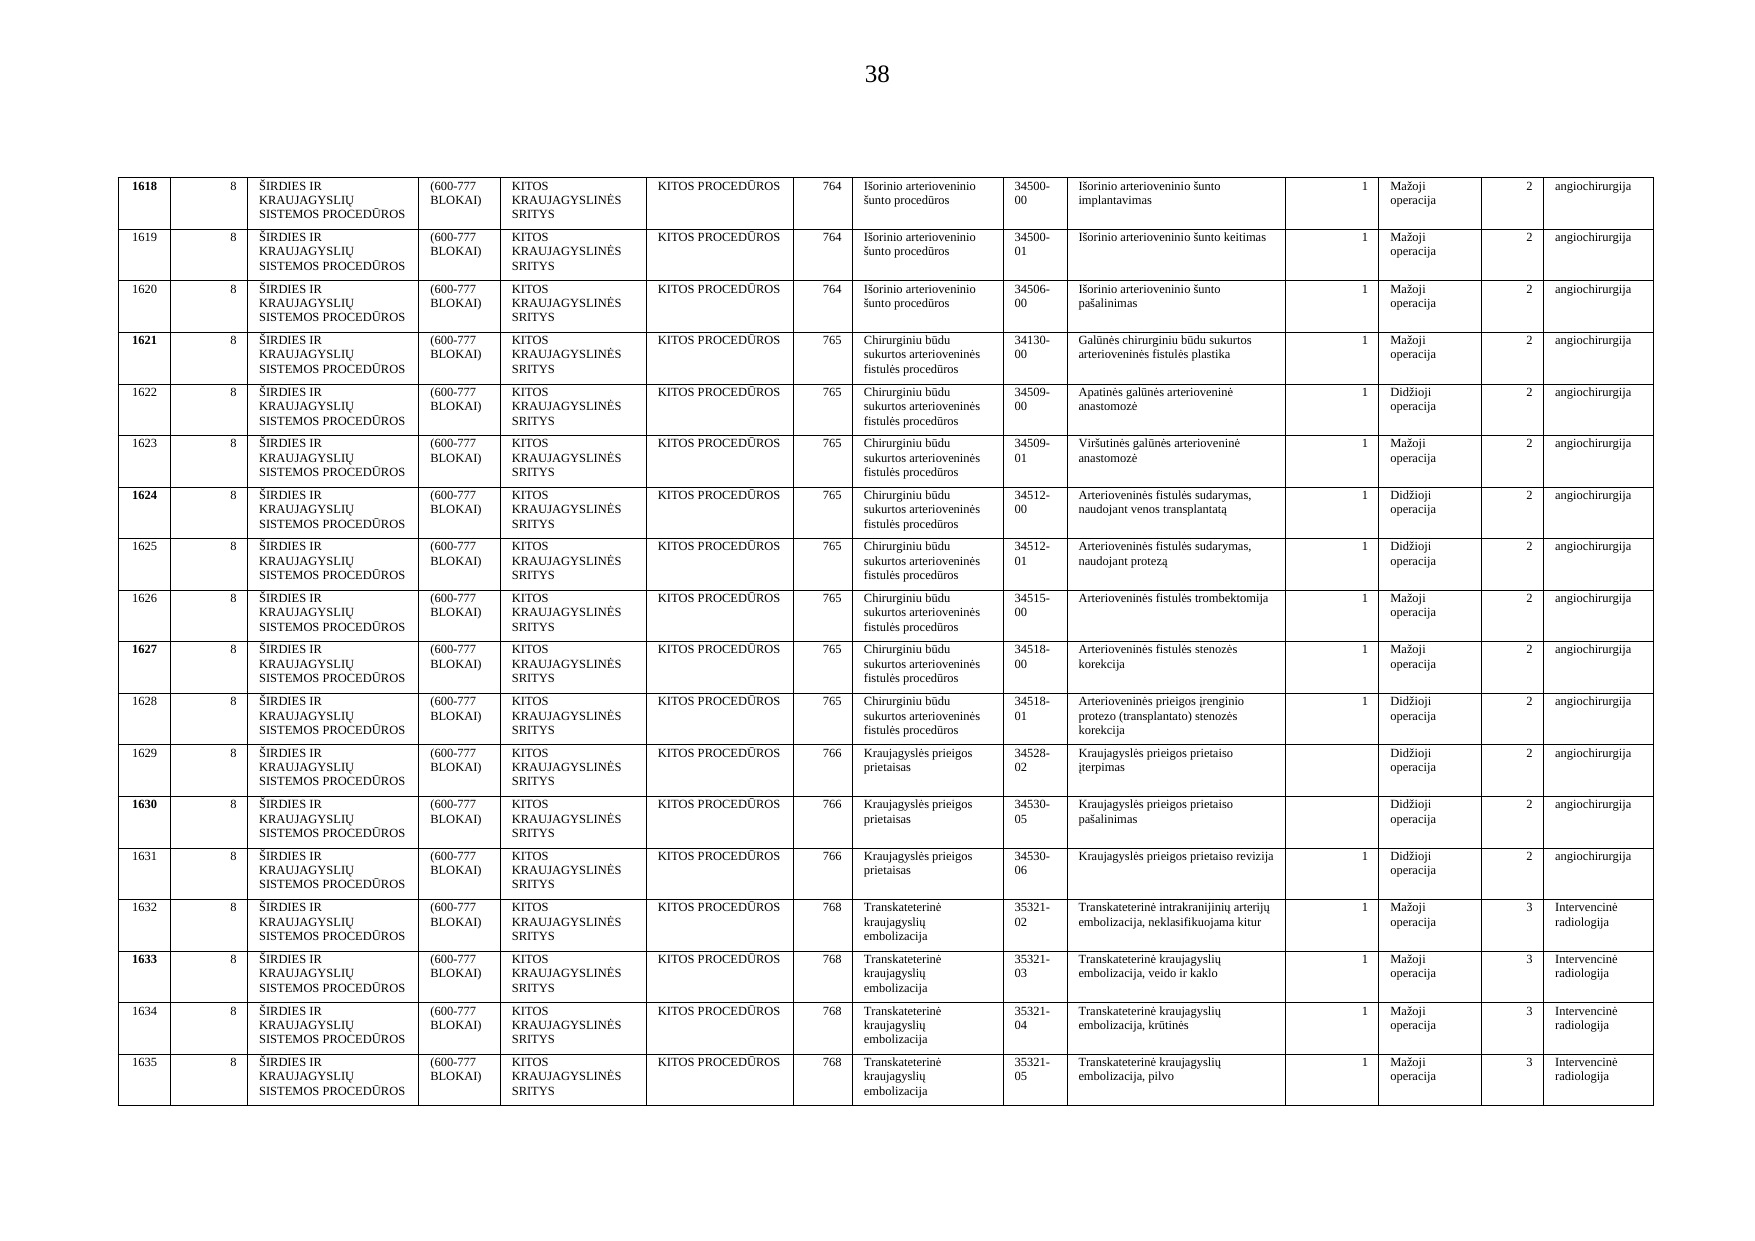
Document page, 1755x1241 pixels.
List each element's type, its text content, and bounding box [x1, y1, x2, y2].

table_cell KITOS PROCEDŪROS [647, 385, 793, 435]
table_cell 1625 [119, 539, 170, 590]
table_cell 34528-02 [1004, 745, 1067, 796]
table_cell 8 [171, 952, 247, 1002]
table_cell 1 [1286, 1003, 1378, 1054]
table_cell 1 [1286, 591, 1378, 641]
table_cell Chirurginiu būdu sukurtos arterioveninės fistulės procedūros [853, 642, 1003, 693]
table_cell 34518-00 [1004, 642, 1067, 693]
table_cell KITOS PROCEDŪROS [647, 281, 793, 332]
table_cell Didžioji operacija [1379, 694, 1481, 744]
table_cell angiochirurgija [1544, 230, 1653, 280]
table_cell 766 [794, 849, 852, 899]
table_cell Arterioveninės fistulės sudarymas, naudojant venos transplantatą [1068, 488, 1285, 538]
table_cell Kraujagyslės prieigos prietaiso įterpimas [1068, 745, 1285, 796]
table_cell 765 [794, 333, 852, 383]
table_cell (600-777 BLOKAI) [419, 745, 500, 796]
table_cell 764 [794, 281, 852, 332]
table_cell KITOS KRAUJAGYSLINĖS SRITYS [501, 488, 646, 538]
table_cell ŠIRDIES IR KRAUJAGYSLIŲ SISTEMOS PROCEDŪROS [248, 900, 418, 951]
table_cell 1635 [119, 1055, 170, 1105]
table_cell angiochirurgija [1544, 849, 1653, 899]
table_cell 34515-00 [1004, 591, 1067, 641]
table_cell 1631 [119, 849, 170, 899]
table_cell KITOS KRAUJAGYSLINĖS SRITYS [501, 539, 646, 590]
table_cell ŠIRDIES IR KRAUJAGYSLIŲ SISTEMOS PROCEDŪROS [248, 281, 418, 332]
table_cell 1618 [119, 178, 170, 229]
table_cell KITOS PROCEDŪROS [647, 333, 793, 383]
table_cell Mažoji operacija [1379, 591, 1481, 641]
table_cell Didžioji operacija [1379, 797, 1481, 847]
table_cell ŠIRDIES IR KRAUJAGYSLIŲ SISTEMOS PROCEDŪROS [248, 849, 418, 899]
table_cell (600-777 BLOKAI) [419, 797, 500, 847]
table_cell 1619 [119, 230, 170, 280]
table_cell (600-777 BLOKAI) [419, 849, 500, 899]
table_cell (600-777 BLOKAI) [419, 178, 500, 229]
table_cell ŠIRDIES IR KRAUJAGYSLIŲ SISTEMOS PROCEDŪROS [248, 1003, 418, 1054]
table_cell 2 [1482, 230, 1543, 280]
table_cell KITOS PROCEDŪROS [647, 436, 793, 487]
table_cell 8 [171, 642, 247, 693]
table_cell Apatinės galūnės arterioveninė anastomozė [1068, 385, 1285, 435]
table_cell Didžioji operacija [1379, 745, 1481, 796]
table_cell 2 [1482, 436, 1543, 487]
table_cell Mažoji operacija [1379, 281, 1481, 332]
table_cell 8 [171, 436, 247, 487]
table_cell ŠIRDIES IR KRAUJAGYSLIŲ SISTEMOS PROCEDŪROS [248, 694, 418, 744]
table_cell 1 [1286, 230, 1378, 280]
table_cell (600-777 BLOKAI) [419, 1003, 500, 1054]
table_cell KITOS PROCEDŪROS [647, 178, 793, 229]
table_cell 768 [794, 900, 852, 951]
table_cell KITOS KRAUJAGYSLINĖS SRITYS [501, 178, 646, 229]
table_cell KITOS KRAUJAGYSLINĖS SRITYS [501, 436, 646, 487]
table_cell 1 [1286, 1055, 1378, 1105]
table_cell Didžioji operacija [1379, 539, 1481, 590]
table_cell KITOS KRAUJAGYSLINĖS SRITYS [501, 385, 646, 435]
table_cell 2 [1482, 849, 1543, 899]
table_cell (600-777 BLOKAI) [419, 333, 500, 383]
table_cell Išorinio arterioveninio šunto procedūros [853, 281, 1003, 332]
table_cell KITOS PROCEDŪROS [647, 694, 793, 744]
table_cell Galūnės chirurginiu būdu sukurtos arterioveninės fistulės plastika [1068, 333, 1285, 383]
table_cell (600-777 BLOKAI) [419, 539, 500, 590]
table_cell Kraujagyslės prieigos prietaisas [853, 849, 1003, 899]
table_cell 8 [171, 1055, 247, 1105]
table_cell 1629 [119, 745, 170, 796]
table_cell 3 [1482, 900, 1543, 951]
table_cell 3 [1482, 1003, 1543, 1054]
table_cell 2 [1482, 385, 1543, 435]
table_cell Didžioji operacija [1379, 849, 1481, 899]
table_cell Chirurginiu būdu sukurtos arterioveninės fistulės procedūros [853, 333, 1003, 383]
table_cell 8 [171, 797, 247, 847]
table_cell 8 [171, 178, 247, 229]
table_cell 765 [794, 694, 852, 744]
table_cell 8 [171, 900, 247, 951]
table_cell 1633 [119, 952, 170, 1002]
table_cell [1286, 797, 1378, 847]
table_cell ŠIRDIES IR KRAUJAGYSLIŲ SISTEMOS PROCEDŪROS [248, 178, 418, 229]
table_cell Išorinio arterioveninio šunto implantavimas [1068, 178, 1285, 229]
table_cell Arterioveninės fistulės stenozės korekcija [1068, 642, 1285, 693]
table_cell KITOS PROCEDŪROS [647, 230, 793, 280]
table_cell KITOS KRAUJAGYSLINĖS SRITYS [501, 333, 646, 383]
table_cell Mažoji operacija [1379, 333, 1481, 383]
table_cell angiochirurgija [1544, 385, 1653, 435]
table_cell Arterioveninės prieigos įrenginio protezo (transplantato) stenozės korekcija [1068, 694, 1285, 744]
table_cell Transkateterinė kraujagyslių embolizacija, veido ir kaklo [1068, 952, 1285, 1002]
table_cell 765 [794, 642, 852, 693]
table_cell Transkateterinė kraujagyslių embolizacija [853, 952, 1003, 1002]
table_cell (600-777 BLOKAI) [419, 642, 500, 693]
table_cell 1 [1286, 849, 1378, 899]
table_cell 1630 [119, 797, 170, 847]
table_cell 1634 [119, 1003, 170, 1054]
table_cell KITOS PROCEDŪROS [647, 539, 793, 590]
table_cell KITOS KRAUJAGYSLINĖS SRITYS [501, 281, 646, 332]
table_cell ŠIRDIES IR KRAUJAGYSLIŲ SISTEMOS PROCEDŪROS [248, 436, 418, 487]
table_cell 34500-01 [1004, 230, 1067, 280]
table_cell 766 [794, 797, 852, 847]
table_cell Išorinio arterioveninio šunto procedūros [853, 178, 1003, 229]
table_cell ŠIRDIES IR KRAUJAGYSLIŲ SISTEMOS PROCEDŪROS [248, 230, 418, 280]
table_cell 34518-01 [1004, 694, 1067, 744]
table_cell 2 [1482, 745, 1543, 796]
table_cell 34506-00 [1004, 281, 1067, 332]
table_cell 1626 [119, 591, 170, 641]
table_cell angiochirurgija [1544, 539, 1653, 590]
table_cell 35321-04 [1004, 1003, 1067, 1054]
table_cell 34130-00 [1004, 333, 1067, 383]
table_cell Transkateterinė kraujagyslių embolizacija [853, 1055, 1003, 1105]
table_cell KITOS KRAUJAGYSLINĖS SRITYS [501, 694, 646, 744]
table_cell 1 [1286, 436, 1378, 487]
table_cell 34500-00 [1004, 178, 1067, 229]
table_cell 1622 [119, 385, 170, 435]
table_cell 8 [171, 230, 247, 280]
table_cell KITOS KRAUJAGYSLINĖS SRITYS [501, 952, 646, 1002]
table_cell 1 [1286, 178, 1378, 229]
table_cell KITOS PROCEDŪROS [647, 591, 793, 641]
table_cell 1 [1286, 900, 1378, 951]
table_cell KITOS KRAUJAGYSLINĖS SRITYS [501, 1003, 646, 1054]
table_cell Transkateterinė intrakranijinių arterijų embolizacija, neklasifikuojama kitur [1068, 900, 1285, 951]
table_cell (600-777 BLOKAI) [419, 281, 500, 332]
table_cell 1 [1286, 333, 1378, 383]
table_cell 3 [1482, 952, 1543, 1002]
table_cell 765 [794, 539, 852, 590]
table_cell 1623 [119, 436, 170, 487]
table_cell ŠIRDIES IR KRAUJAGYSLIŲ SISTEMOS PROCEDŪROS [248, 642, 418, 693]
table_cell 768 [794, 952, 852, 1002]
table_cell Didžioji operacija [1379, 488, 1481, 538]
table_cell 1 [1286, 385, 1378, 435]
table_cell angiochirurgija [1544, 333, 1653, 383]
table_cell 2 [1482, 591, 1543, 641]
table_cell 35321-03 [1004, 952, 1067, 1002]
table_cell Kraujagyslės prieigos prietaisas [853, 745, 1003, 796]
table_cell KITOS PROCEDŪROS [647, 952, 793, 1002]
table_cell 1 [1286, 488, 1378, 538]
table_cell KITOS KRAUJAGYSLINĖS SRITYS [501, 1055, 646, 1105]
table_cell 34512-01 [1004, 539, 1067, 590]
table_cell Viršutinės galūnės arterioveninė anastomozė [1068, 436, 1285, 487]
table_cell Išorinio arterioveninio šunto keitimas [1068, 230, 1285, 280]
table_cell 8 [171, 1003, 247, 1054]
table_cell (600-777 BLOKAI) [419, 591, 500, 641]
table_cell Transkateterinė kraujagyslių embolizacija, krūtinės [1068, 1003, 1285, 1054]
table_cell KITOS KRAUJAGYSLINĖS SRITYS [501, 900, 646, 951]
table_cell angiochirurgija [1544, 281, 1653, 332]
table_cell KITOS PROCEDŪROS [647, 900, 793, 951]
table_cell ŠIRDIES IR KRAUJAGYSLIŲ SISTEMOS PROCEDŪROS [248, 952, 418, 1002]
table_cell 1621 [119, 333, 170, 383]
table_cell Chirurginiu būdu sukurtos arterioveninės fistulės procedūros [853, 539, 1003, 590]
table_cell 766 [794, 745, 852, 796]
table_cell 1 [1286, 694, 1378, 744]
table_cell angiochirurgija [1544, 694, 1653, 744]
table_cell 34509-01 [1004, 436, 1067, 487]
table_cell 2 [1482, 797, 1543, 847]
table_cell 8 [171, 849, 247, 899]
table_cell Chirurginiu būdu sukurtos arterioveninės fistulės procedūros [853, 488, 1003, 538]
table_cell (600-777 BLOKAI) [419, 436, 500, 487]
table_cell angiochirurgija [1544, 178, 1653, 229]
table_cell 35321-05 [1004, 1055, 1067, 1105]
table_cell Mažoji operacija [1379, 1003, 1481, 1054]
table_cell 765 [794, 436, 852, 487]
table_cell Arterioveninės fistulės sudarymas, naudojant protezą [1068, 539, 1285, 590]
table_cell 3 [1482, 1055, 1543, 1105]
table_cell Chirurginiu būdu sukurtos arterioveninės fistulės procedūros [853, 694, 1003, 744]
table_cell ŠIRDIES IR KRAUJAGYSLIŲ SISTEMOS PROCEDŪROS [248, 333, 418, 383]
table_cell 764 [794, 178, 852, 229]
table_cell angiochirurgija [1544, 642, 1653, 693]
table_cell Mažoji operacija [1379, 1055, 1481, 1105]
table_cell KITOS PROCEDŪROS [647, 1003, 793, 1054]
table_cell 2 [1482, 281, 1543, 332]
table_cell Mažoji operacija [1379, 900, 1481, 951]
table_cell (600-777 BLOKAI) [419, 385, 500, 435]
table_cell 8 [171, 539, 247, 590]
table_cell Intervencinė radiologija [1544, 1055, 1653, 1105]
table_cell 34512-00 [1004, 488, 1067, 538]
table_cell 768 [794, 1003, 852, 1054]
table_cell KITOS KRAUJAGYSLINĖS SRITYS [501, 591, 646, 641]
table_cell Kraujagyslės prieigos prietaiso pašalinimas [1068, 797, 1285, 847]
table_cell 8 [171, 281, 247, 332]
table_cell 1 [1286, 539, 1378, 590]
table_cell Mažoji operacija [1379, 436, 1481, 487]
table_cell Mažoji operacija [1379, 642, 1481, 693]
table_cell Kraujagyslės prieigos prietaisas [853, 797, 1003, 847]
table_cell ŠIRDIES IR KRAUJAGYSLIŲ SISTEMOS PROCEDŪROS [248, 745, 418, 796]
table_cell Išorinio arterioveninio šunto pašalinimas [1068, 281, 1285, 332]
table_cell 768 [794, 1055, 852, 1105]
table_cell (600-777 BLOKAI) [419, 1055, 500, 1105]
table_cell Mažoji operacija [1379, 230, 1481, 280]
table_cell 2 [1482, 333, 1543, 383]
table_cell [1286, 745, 1378, 796]
table_cell 2 [1482, 642, 1543, 693]
table_cell ŠIRDIES IR KRAUJAGYSLIŲ SISTEMOS PROCEDŪROS [248, 1055, 418, 1105]
table_cell Intervencinė radiologija [1544, 900, 1653, 951]
table_cell angiochirurgija [1544, 745, 1653, 796]
table_cell angiochirurgija [1544, 591, 1653, 641]
table_cell Intervencinė radiologija [1544, 952, 1653, 1002]
table_cell ŠIRDIES IR KRAUJAGYSLIŲ SISTEMOS PROCEDŪROS [248, 591, 418, 641]
table_cell angiochirurgija [1544, 436, 1653, 487]
table_cell KITOS KRAUJAGYSLINĖS SRITYS [501, 849, 646, 899]
table_cell 8 [171, 694, 247, 744]
table_cell 34530-05 [1004, 797, 1067, 847]
table_cell 8 [171, 385, 247, 435]
table_cell KITOS PROCEDŪROS [647, 797, 793, 847]
table_cell 765 [794, 488, 852, 538]
table_cell angiochirurgija [1544, 488, 1653, 538]
table_cell KITOS PROCEDŪROS [647, 849, 793, 899]
table_cell Transkateterinė kraujagyslių embolizacija [853, 900, 1003, 951]
table_cell Didžioji operacija [1379, 385, 1481, 435]
table_cell KITOS PROCEDŪROS [647, 488, 793, 538]
table_cell Intervencinė radiologija [1544, 1003, 1653, 1054]
table_cell KITOS KRAUJAGYSLINĖS SRITYS [501, 745, 646, 796]
table_cell 1 [1286, 952, 1378, 1002]
table_cell 8 [171, 745, 247, 796]
table_cell ŠIRDIES IR KRAUJAGYSLIŲ SISTEMOS PROCEDŪROS [248, 488, 418, 538]
table_cell KITOS PROCEDŪROS [647, 642, 793, 693]
table_cell Transkateterinė kraujagyslių embolizacija [853, 1003, 1003, 1054]
table_cell 35321-02 [1004, 900, 1067, 951]
table_cell (600-777 BLOKAI) [419, 952, 500, 1002]
table_cell 8 [171, 488, 247, 538]
table_cell 2 [1482, 488, 1543, 538]
table_cell (600-777 BLOKAI) [419, 230, 500, 280]
table_cell 8 [171, 591, 247, 641]
table_cell 34509-00 [1004, 385, 1067, 435]
table_cell Transkateterinė kraujagyslių embolizacija, pilvo [1068, 1055, 1285, 1105]
table_cell 765 [794, 385, 852, 435]
table_cell KITOS KRAUJAGYSLINĖS SRITYS [501, 230, 646, 280]
table_cell KITOS PROCEDŪROS [647, 745, 793, 796]
table_cell 765 [794, 591, 852, 641]
table_cell Chirurginiu būdu sukurtos arterioveninės fistulės procedūros [853, 591, 1003, 641]
table_cell ŠIRDIES IR KRAUJAGYSLIŲ SISTEMOS PROCEDŪROS [248, 797, 418, 847]
table_cell Išorinio arterioveninio šunto procedūros [853, 230, 1003, 280]
table_cell 1620 [119, 281, 170, 332]
table_cell 1632 [119, 900, 170, 951]
table_cell Chirurginiu būdu sukurtos arterioveninės fistulės procedūros [853, 436, 1003, 487]
table_cell Mažoji operacija [1379, 952, 1481, 1002]
table_cell 1 [1286, 281, 1378, 332]
table_cell ŠIRDIES IR KRAUJAGYSLIŲ SISTEMOS PROCEDŪROS [248, 539, 418, 590]
table_cell 2 [1482, 178, 1543, 229]
table_cell 1 [1286, 642, 1378, 693]
table_cell 2 [1482, 694, 1543, 744]
table_cell 1628 [119, 694, 170, 744]
table_cell 2 [1482, 539, 1543, 590]
table_cell (600-777 BLOKAI) [419, 694, 500, 744]
table_cell (600-777 BLOKAI) [419, 900, 500, 951]
table_cell (600-777 BLOKAI) [419, 488, 500, 538]
table_cell Kraujagyslės prieigos prietaiso revizija [1068, 849, 1285, 899]
table_cell angiochirurgija [1544, 797, 1653, 847]
table_cell 764 [794, 230, 852, 280]
table_cell Chirurginiu būdu sukurtos arterioveninės fistulės procedūros [853, 385, 1003, 435]
table_cell Arterioveninės fistulės trombektomija [1068, 591, 1285, 641]
table_cell ŠIRDIES IR KRAUJAGYSLIŲ SISTEMOS PROCEDŪROS [248, 385, 418, 435]
table_cell KITOS PROCEDŪROS [647, 1055, 793, 1105]
table_cell 8 [171, 333, 247, 383]
table_cell Mažoji operacija [1379, 178, 1481, 229]
table_cell 1624 [119, 488, 170, 538]
table_cell 1627 [119, 642, 170, 693]
table_cell 34530-06 [1004, 849, 1067, 899]
table_cell KITOS KRAUJAGYSLINĖS SRITYS [501, 797, 646, 847]
table_cell KITOS KRAUJAGYSLINĖS SRITYS [501, 642, 646, 693]
